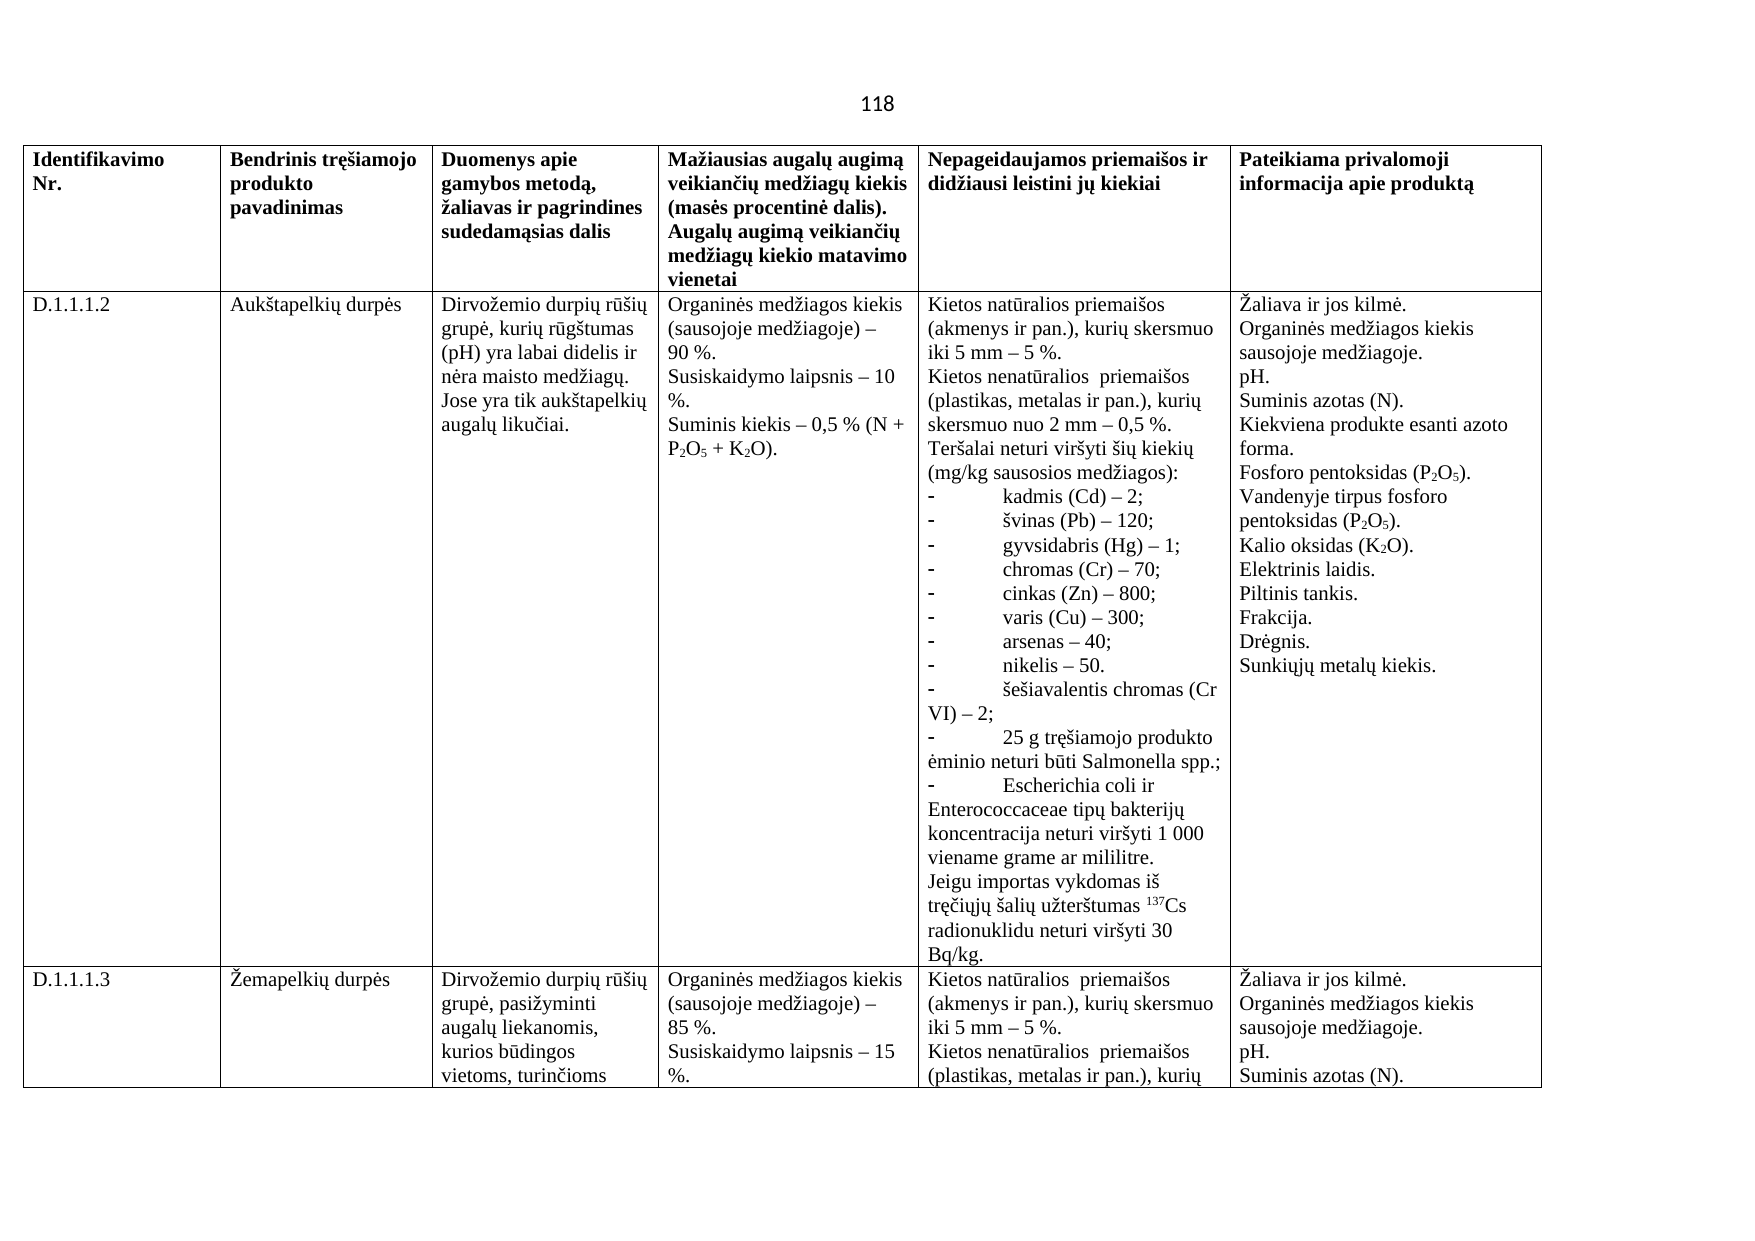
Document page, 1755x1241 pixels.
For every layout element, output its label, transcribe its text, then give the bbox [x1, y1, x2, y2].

table_cell Kietos natūralios priemaišos (akmenys ir pan.), kurių skersmuo iki 5 mm – 5 %. Kietos nenatūralios priemaišos (plastikas, metalas ir pan.), kurių skersmuo nuo 2 mm – 0,5 %. Teršalai neturi viršyti šių kiekių (mg/kg sausosios medžiagos):  kadmis (Cd) – 2;  švinas (Pb) – 120;  gyvsidabris (Hg) – 1;  chromas (Cr) – 70;  cinkas (Zn) – 800;  varis (Cu) – 300;  arsenas – 40;  nikelis – 50.  šešiavalentis chromas (Cr VI) – 2;  25 g tręšiamojo produkto ėminio neturi būti Salmonella spp.;  Escherichia coli ir Enterococcaceae tipų bakterijų koncentracija neturi viršyti 1 000 viename grame ar mililitre. Jeigu importas vykdomas iš tręčiųjų šalių užterštumas 137Cs radionuklidu neturi viršyti 30 Bq/kg. [919, 292, 1230, 966]
table_header Nepageidaujamos priemaišos ir didžiausi leistini jų kiekiai [919, 146, 1230, 291]
table_cell D.1.1.1.3 [24, 967, 220, 1087]
table_header Duomenys apie gamybos metodą, žaliavas ir pagrindines sudedamąsias dalis [433, 146, 658, 291]
table_cell Aukštapelkių durpės [221, 292, 432, 966]
table_cell Žaliava ir jos kilmė. Organinės medžiagos kiekis sausojoje medžiagoje. pH. Suminis azotas (N). Kiekviena produkte esanti azoto forma. Fosforo pentoksidas (P2O5). Vandenyje tirpus fosforo pentoksidas (P2O5). Kalio oksidas (K2O). Elektrinis laidis. Piltinis tankis. Frakcija. Drėgnis. Sunkiųjų metalų kiekis. [1231, 292, 1541, 966]
table_cell Organinės medžiagos kiekis (sausojoje medžiagoje) – 90 %. Susiskaidymo laipsnis – 10 %. Suminis kiekis – 0,5 % (N + P2O5 + K2O). [659, 292, 918, 966]
table_header Identifikavimo Nr. [24, 146, 220, 291]
table_cell Žemapelkių durpės [221, 967, 432, 1087]
table_cell D.1.1.1.2 [24, 292, 220, 966]
table_cell Dirvožemio durpių rūšių grupė, kurių rūgštumas (pH) yra labai didelis ir nėra maisto medžiagų. Jose yra tik aukštapelkių augalų likučiai. [433, 292, 658, 966]
table_header Mažiausias augalų augimą veikiančių medžiagų kiekis (masės procentinė dalis). Augalų augimą veikiančių medžiagų kiekio matavimo vienetai [659, 146, 918, 291]
table_cell Organinės medžiagos kiekis (sausojoje medžiagoje) – 85 %. Susiskaidymo laipsnis – 15 %. [659, 967, 918, 1087]
table_header Pateikiama privalomoji informacija apie produktą [1231, 146, 1541, 291]
table_cell Dirvožemio durpių rūšių grupė, pasižyminti augalų liekanomis, kurios būdingos vietoms, turinčioms [433, 967, 658, 1087]
table_cell Kietos natūralios priemaišos (akmenys ir pan.), kurių skersmuo iki 5 mm – 5 %. Kietos nenatūralios priemaišos (plastikas, metalas ir pan.), kurių [919, 967, 1230, 1087]
table_cell Žaliava ir jos kilmė. Organinės medžiagos kiekis sausojoje medžiagoje. pH. Suminis azotas (N). [1231, 967, 1541, 1087]
table_header Bendrinis tręšiamojo produkto pavadinimas [221, 146, 432, 291]
